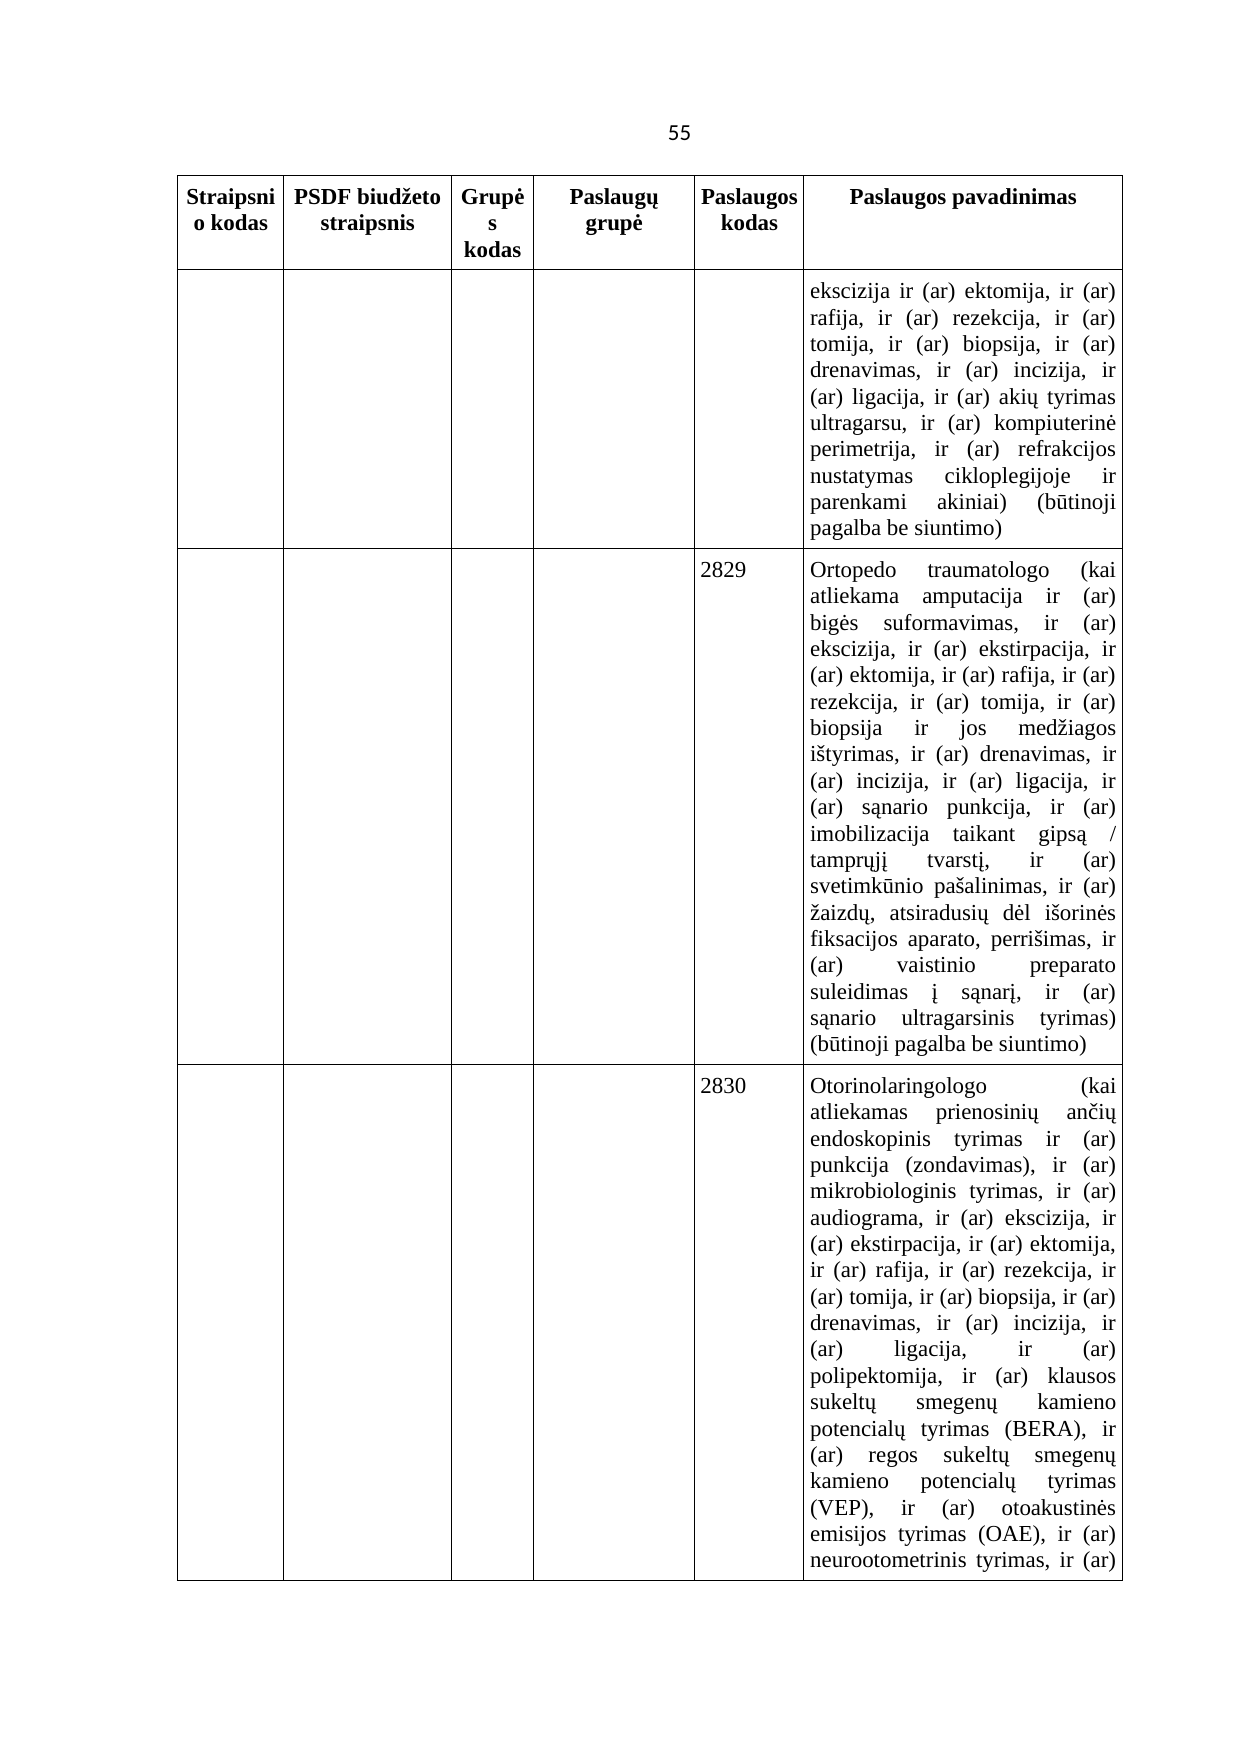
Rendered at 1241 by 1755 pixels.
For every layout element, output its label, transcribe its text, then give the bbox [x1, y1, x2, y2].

table_cell [284, 270, 451, 548]
table_cell ekscizija ir (ar) ektomija, ir (ar) rafija, ir (ar) rezekcija, ir (ar) tomija, ir (ar) biopsija, ir (ar) drenavimas, ir (ar) incizija, ir (ar) ligacija, ir (ar) akių tyrimas ultragarsu, ir (ar) kompiuterinė perimetrija, ir (ar) refrakcijos nustatymas cikloplegijoje ir parenkami akiniai) (būtinoji pagalba be siuntimo) [804, 270, 1122, 548]
table_header PSDF biudžeto straipsnis [284, 176, 451, 269]
table_cell [534, 549, 694, 1064]
table_cell [284, 549, 451, 1064]
table_cell [452, 270, 533, 548]
table_cell [284, 1065, 451, 1580]
table_cell [452, 1065, 533, 1580]
table_cell [178, 549, 283, 1064]
table_cell 2829 [695, 549, 803, 1064]
table_cell Otorinolaringologo (kai atliekamas prienosinių ančių endoskopinis tyrimas ir (ar) punkcija (zondavimas), ir (ar) mikrobiologinis tyrimas, ir (ar) audiograma, ir (ar) ekscizija, ir (ar) ekstirpacija, ir (ar) ektomija, ir (ar) rafija, ir (ar) rezekcija, ir (ar) tomija, ir (ar) biopsija, ir (ar) drenavimas, ir (ar) incizija, ir (ar) ligacija, ir (ar) polipektomija, ir (ar) klausos sukeltų smegenų kamieno potencialų tyrimas (BERA), ir (ar) regos sukeltų smegenų kamieno potencialų tyrimas (VEP), ir (ar) otoakustinės emisijos tyrimas (OAE), ir (ar) neurootometrinis tyrimas, ir (ar) [804, 1065, 1122, 1580]
table_cell 2830 [695, 1065, 803, 1580]
table_header Paslaugos pavadinimas [804, 176, 1122, 269]
table_cell [534, 270, 694, 548]
table_header Straipsnio kodas [178, 176, 283, 269]
table_cell Ortopedo traumatologo (kai atliekama amputacija ir (ar) bigės suformavimas, ir (ar) ekscizija, ir (ar) ekstirpacija, ir (ar) ektomija, ir (ar) rafija, ir (ar) rezekcija, ir (ar) tomija, ir (ar) biopsija ir jos medžiagos ištyrimas, ir (ar) drenavimas, ir (ar) incizija, ir (ar) ligacija, ir (ar) sąnario punkcija, ir (ar) imobilizacija taikant gipsą / tamprųjį tvarstį, ir (ar) svetimkūnio pašalinimas, ir (ar) žaizdų, atsiradusių dėl išorinės fiksacijos aparato, perrišimas, ir (ar) vaistinio preparato suleidimas į sąnarį, ir (ar) sąnario ultragarsinis tyrimas) (būtinoji pagalba be siuntimo) [804, 549, 1122, 1064]
table_cell [178, 270, 283, 548]
table_cell [452, 549, 533, 1064]
table_header Paslaugų grupė [534, 176, 694, 269]
table_header Paslaugos kodas [695, 176, 803, 269]
table_cell [534, 1065, 694, 1580]
table_cell [178, 1065, 283, 1580]
table_header Grupės kodas [452, 176, 533, 269]
table_cell [695, 270, 803, 548]
